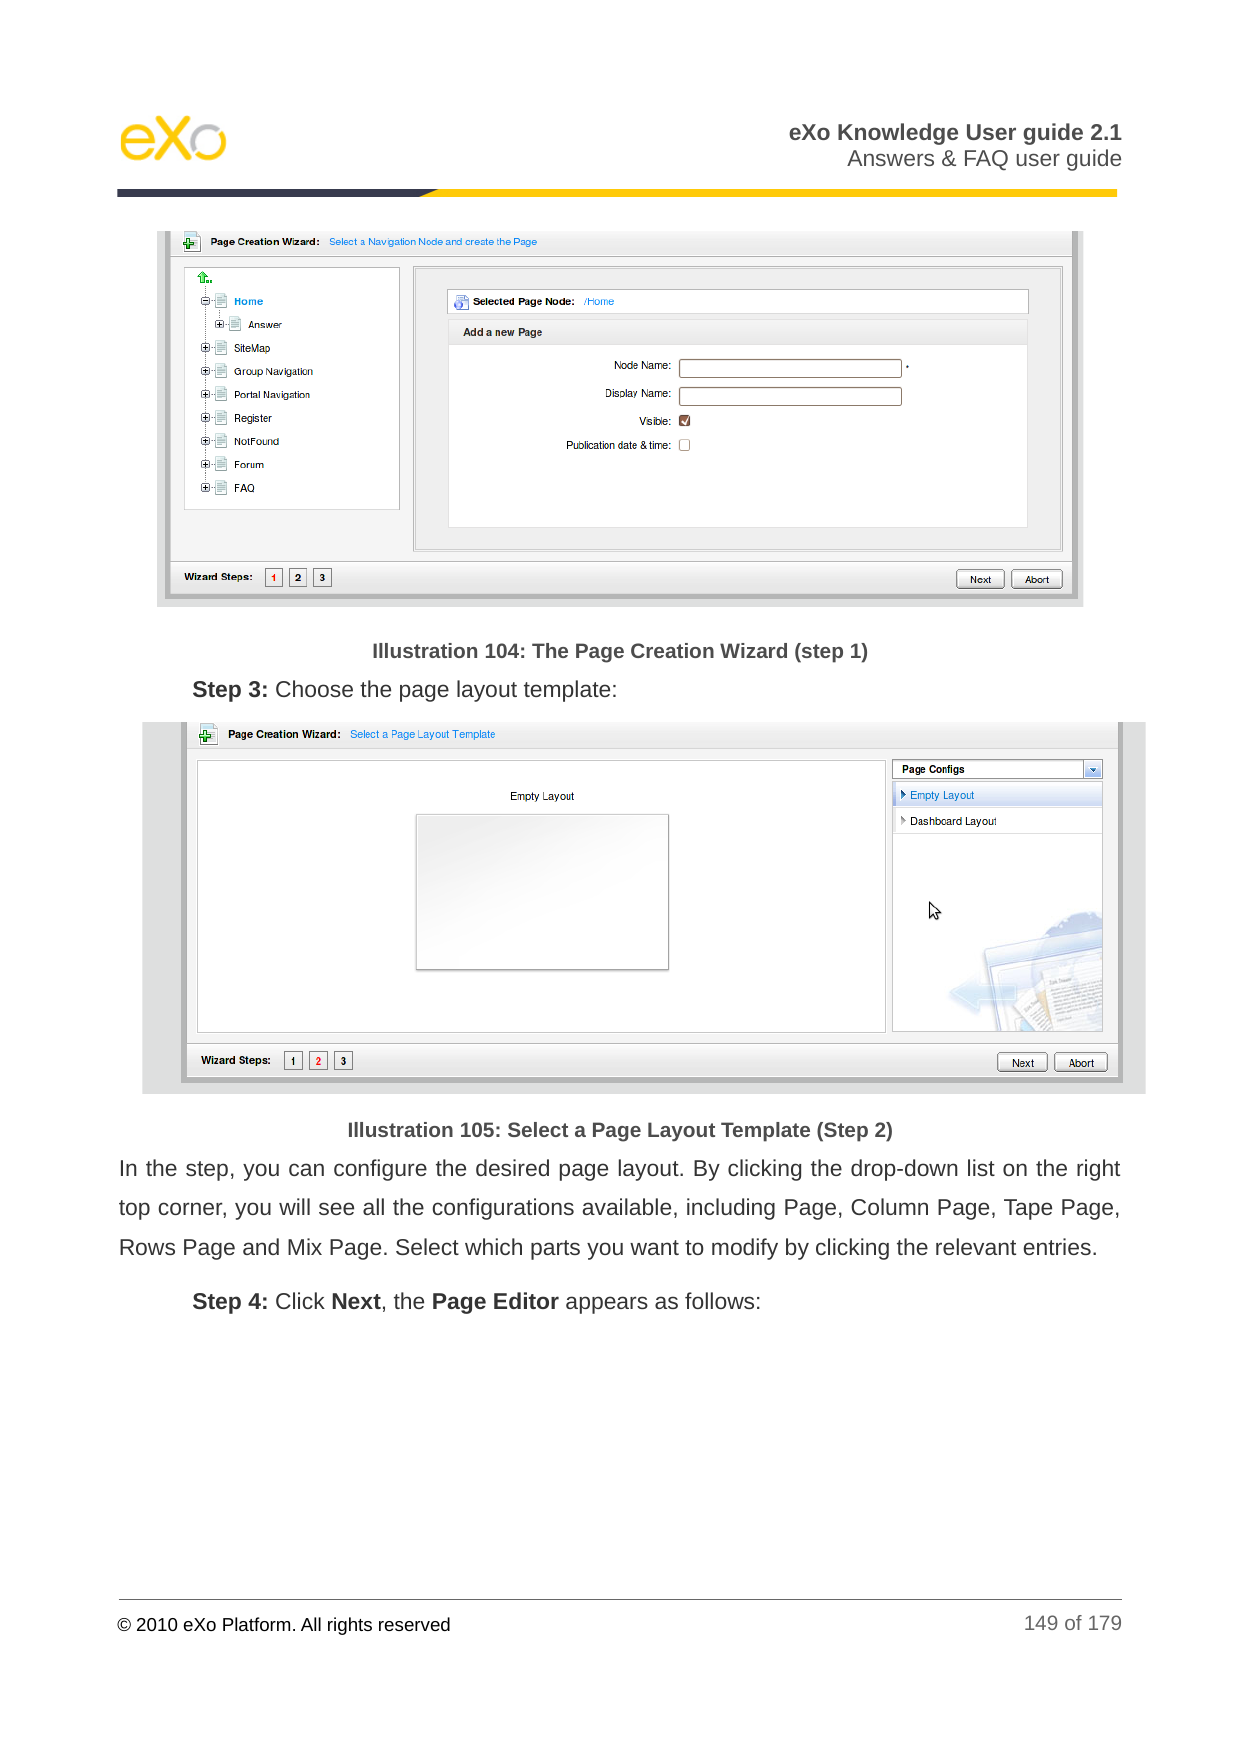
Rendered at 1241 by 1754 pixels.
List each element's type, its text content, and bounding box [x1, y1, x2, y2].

text Illustration 104: The Page Creation Wizard (step 1) [157, 607, 1083, 662]
picture [157, 231, 1084, 607]
text Step 3: Choose the page layout template: [118, 223, 1122, 702]
text Illustration 105: Select a Page Layout Template (Step 2) [117, 1094, 1123, 1141]
text Step 4: Click Next, the Page Editor appears as follows: [118, 1288, 1122, 1314]
text In the step, you can configure the desired page layout. By clicking the drop-down list on the right top corner, you will see all the configurations available, including Page, Column Page, Tape Page, Rows Page and Mix Page. Select which parts you want to modify by clicking the relevant entries. [118, 1141, 1122, 1260]
picture [120, 115, 227, 161]
picture [142, 722, 1146, 1094]
picture [117, 189, 1118, 197]
